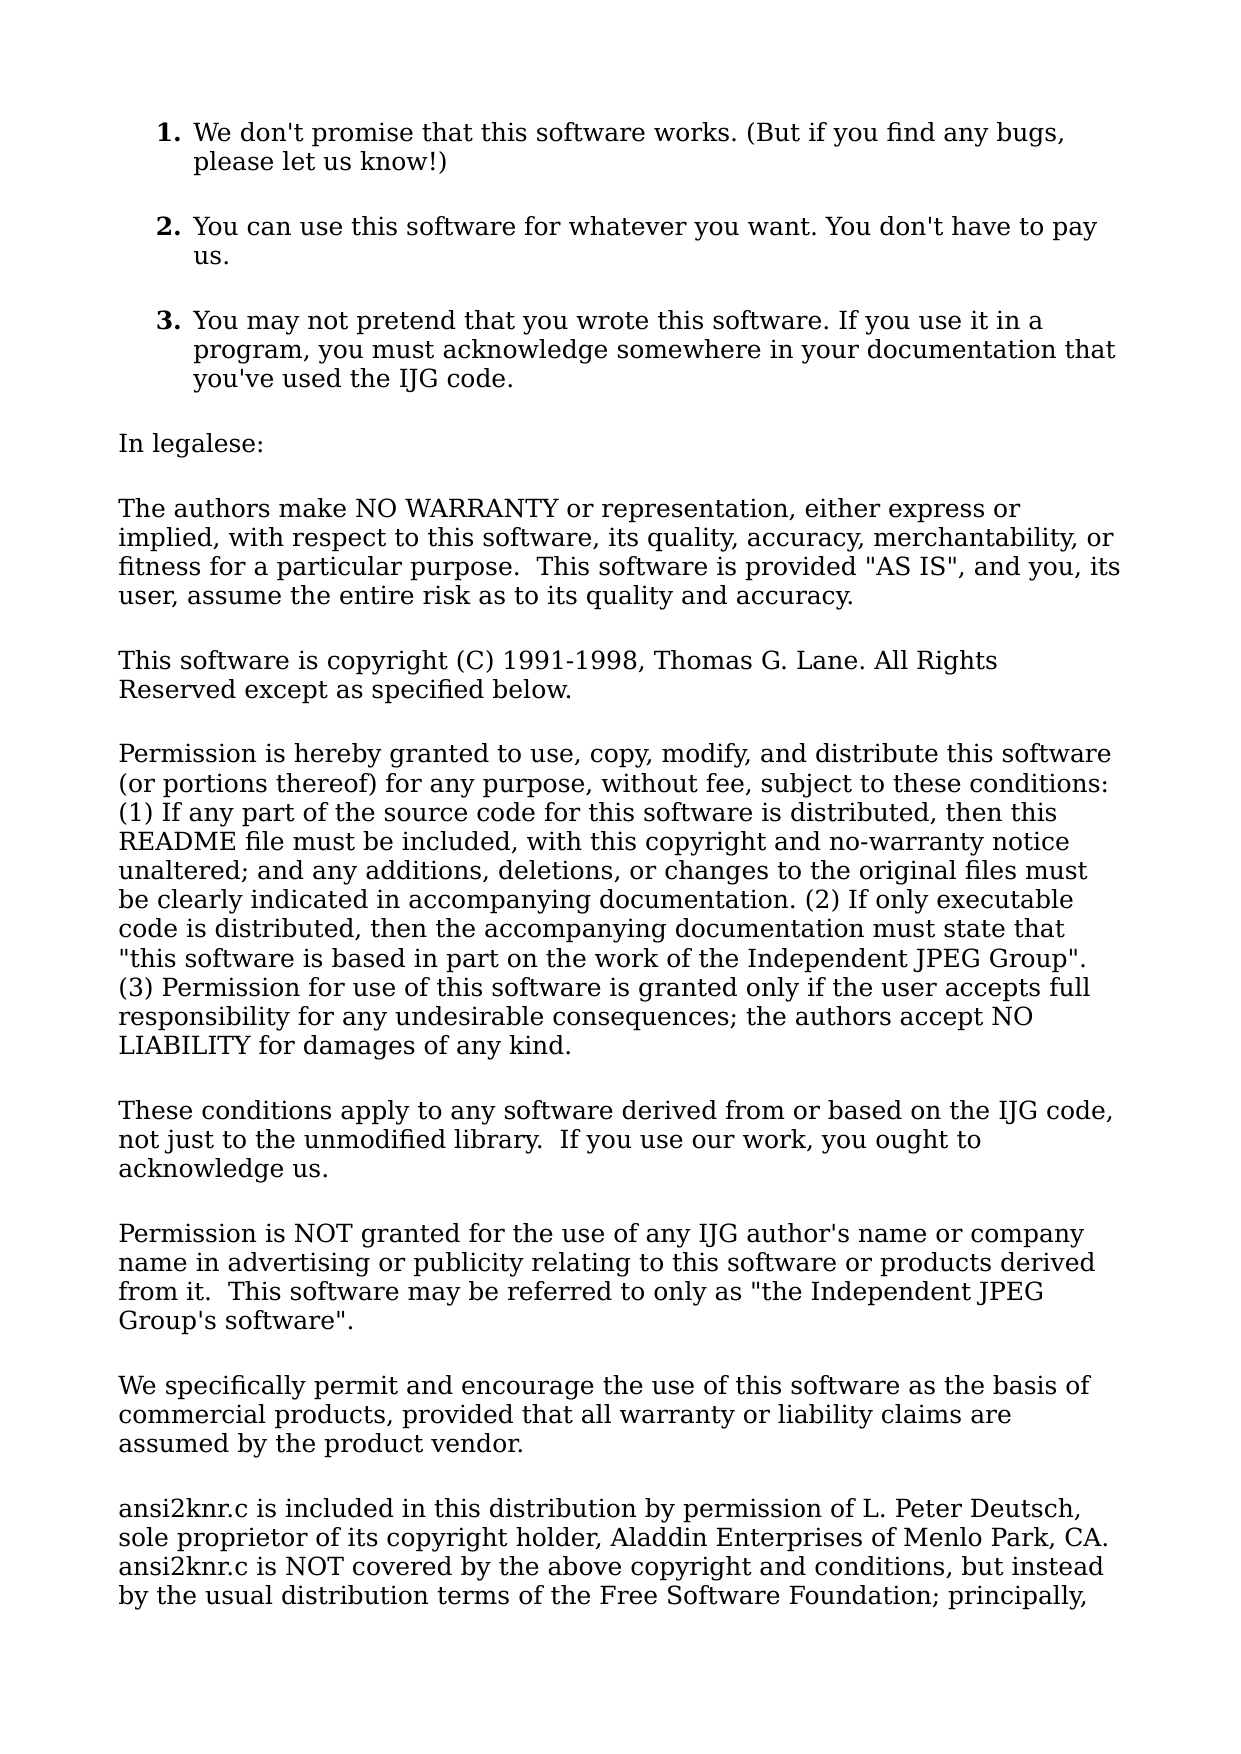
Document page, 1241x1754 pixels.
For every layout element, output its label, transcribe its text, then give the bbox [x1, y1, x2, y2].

text The authors make NO WARRANTY or representation, either express or implied, with respect to this software, its quality, accuracy, merchantability, or fitness for a particular purpose. This software is provided "AS IS", and you, its user, assume the entire risk as to its quality and accuracy. [118, 494, 1122, 610]
text Permission is NOT granted for the use of any IJG author's name or company name in advertising or publicity relating to this software or products derived from it. This software may be referred to only as "the Independent JPEG Group's software". [118, 1219, 1122, 1335]
text This software is copyright (C) 1991-1998, Thomas G. Lane. All Rights Reserved except as specified below. [118, 646, 1122, 704]
text We specifically permit and encourage the use of this software as the basis of commercial products, provided that all warranty or liability claims are assumed by the product vendor. [118, 1371, 1122, 1458]
text ansi2knr.c is included in this distribution by permission of L. Peter Deutsch, sole proprietor of its copyright holder, Aladdin Enterprises of Menlo Park, CA. ansi2knr.c is NOT covered by the above copyright and conditions, but instead by the usual distribution terms of the Free Software Foundation; principally, [118, 1494, 1122, 1610]
text Permission is hereby granted to use, copy, modify, and distribute this software (or portions thereof) for any purpose, without fee, subject to these conditions: (1) If any part of the source code for this software is distributed, then this README file must be included, with this copyright and no-warranty notice unaltered; and any additions, deletions, or changes to the original files must be clearly indicated in accompanying documentation. (2) If only executable code is distributed, then the accompanying documentation must state that "this software is based in part on the work of the Independent JPEG Group". (3) Permission for use of this software is granted only if the user accepts full responsibility for any undesirable consequences; the authors accept NO LIABILITY for damages of any kind. [118, 739, 1122, 1060]
list We don't promise that this software works. (But if you find any bugs, please let us know!) [156, 118, 1122, 177]
list You may not pretend that you wrote this software. If you use it in a program, you must acknowledge somewhere in your documentation that you've used the IJG code. [156, 306, 1122, 394]
list You can use this software for whatever you want. You don't have to pay us. [156, 212, 1122, 271]
text In legalese: [118, 429, 1122, 458]
text These conditions apply to any software derived from or based on the IJG code, not just to the unmodified library. If you use our work, you ought to acknowledge us. [118, 1096, 1122, 1183]
